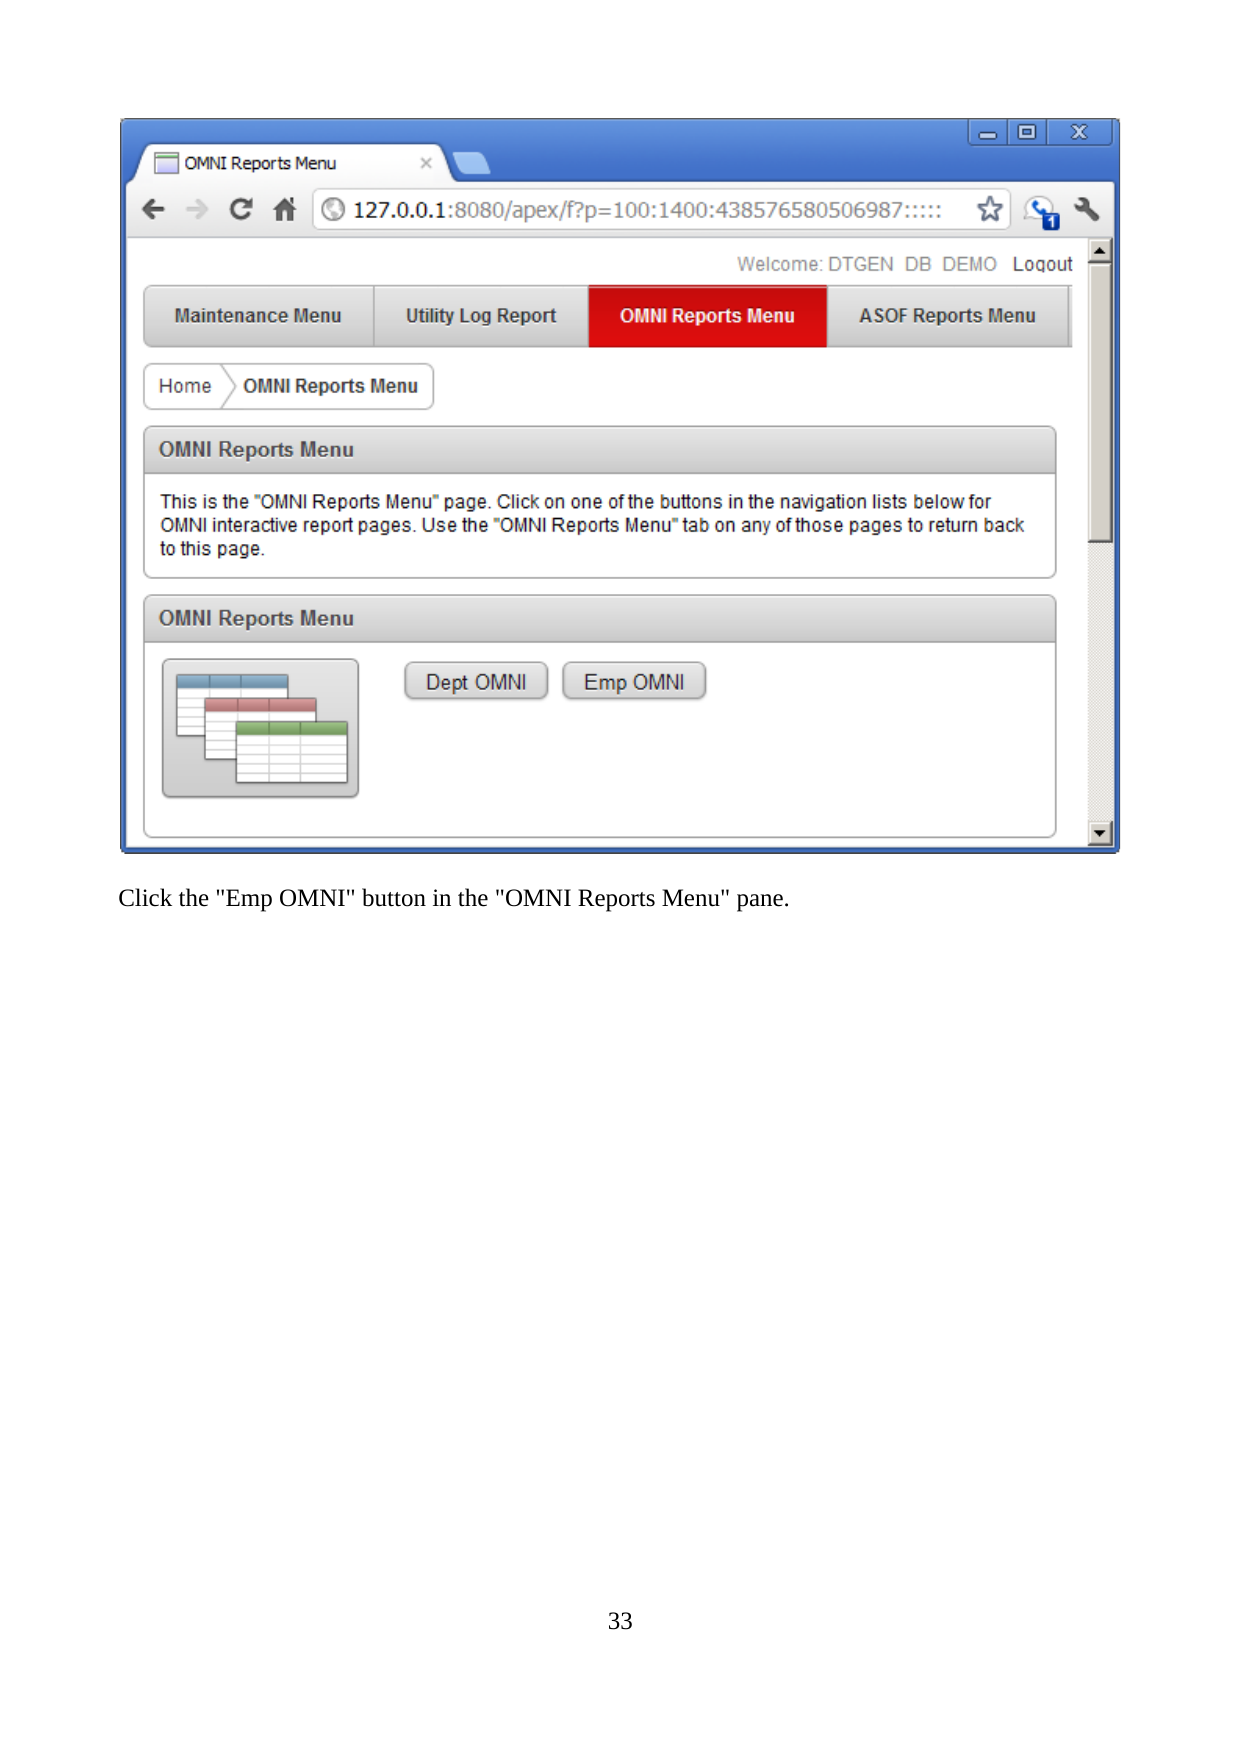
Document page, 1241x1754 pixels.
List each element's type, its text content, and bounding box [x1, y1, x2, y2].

picture [120, 118, 1121, 854]
text Click the "Emp OMNI" button in the "OMNI Reports Menu" pane. [118, 883, 1122, 912]
